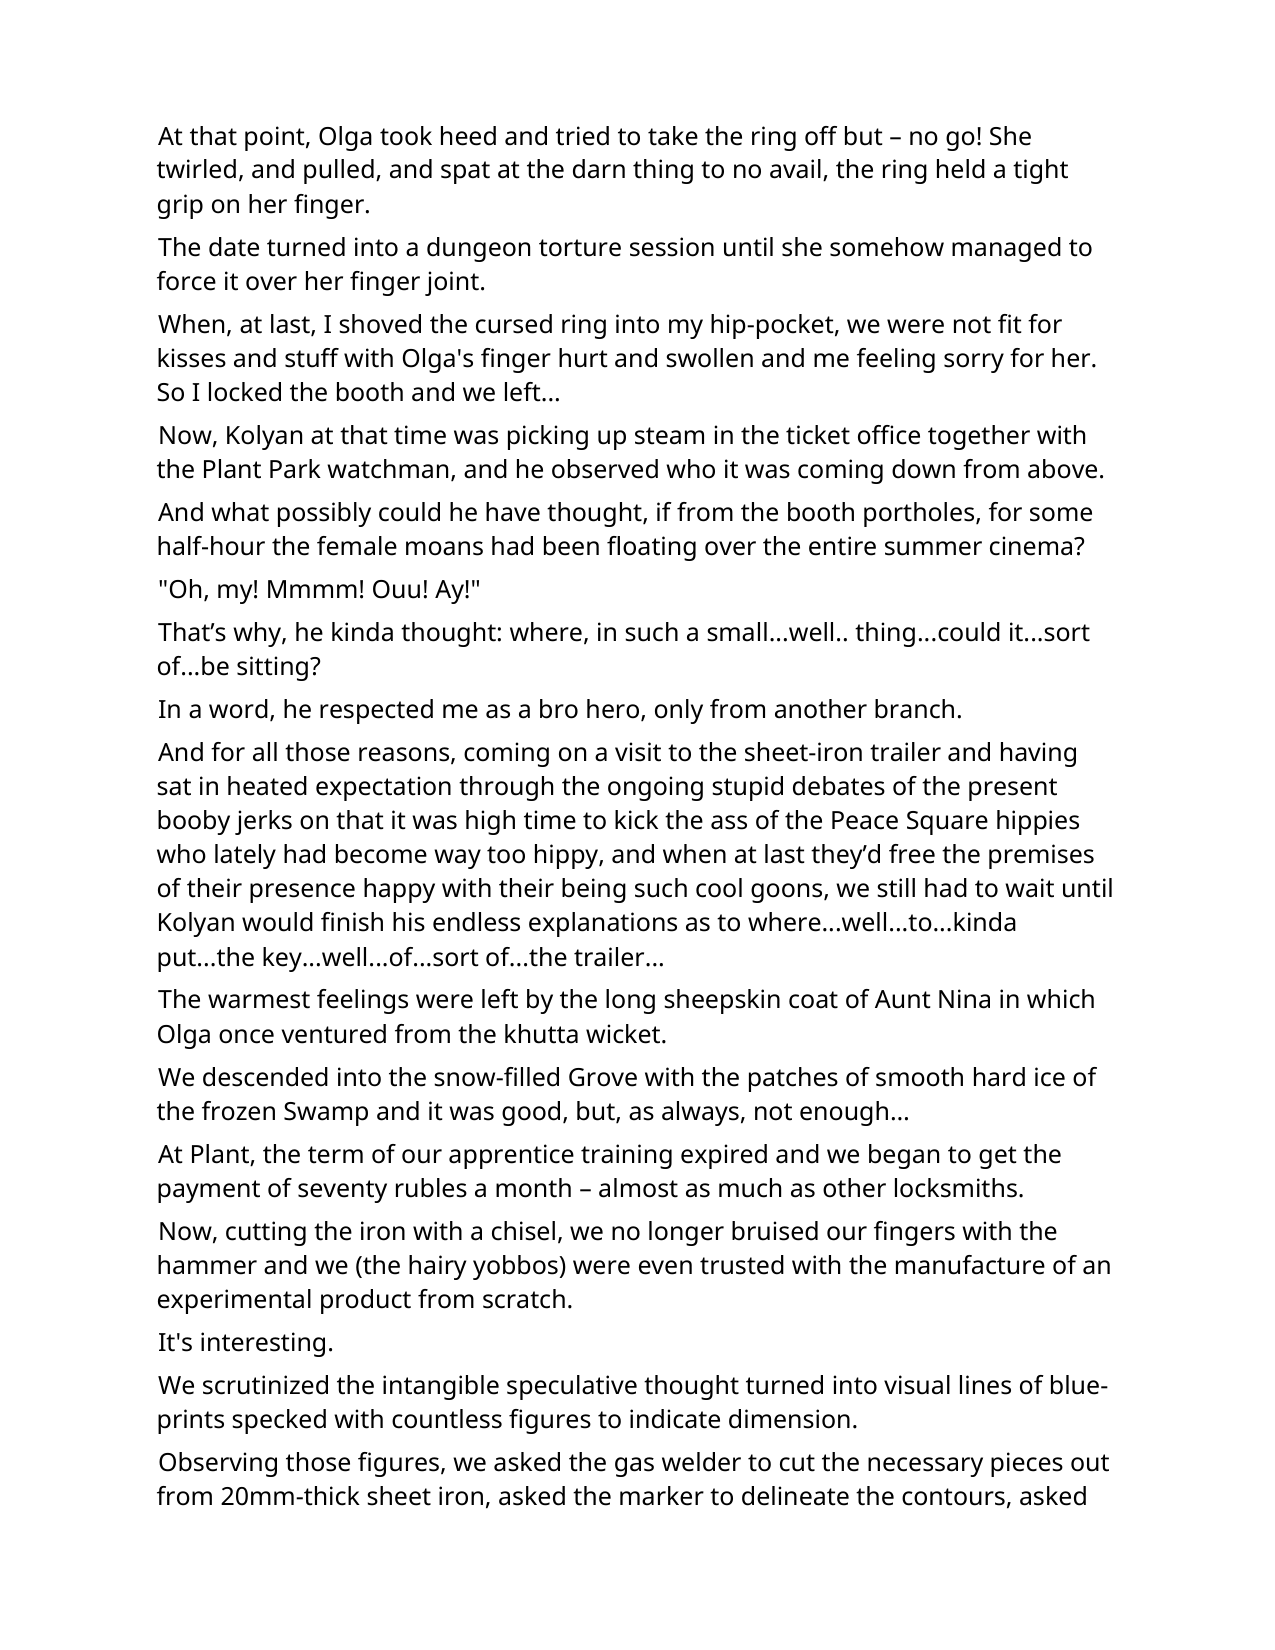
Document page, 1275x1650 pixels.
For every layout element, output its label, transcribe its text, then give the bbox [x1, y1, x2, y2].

text At Plant, the term of our apprentice training expired and we began to get the payment of seventy rubles a month – almost as much as other locksmiths. [156, 1136, 1118, 1204]
text "Oh, my! Mmmm! Ouu! Ay!" [156, 572, 1118, 606]
text At that point, Olga took heed and tried to take the ring off but – no go! She twirled, and pulled, and spat at the darn thing to no avail, the ring held a tight grip on her finger. [156, 118, 1118, 220]
text Observing those figures, we asked the gas welder to cut the necessary pieces out from 20mm-thick sheet iron, asked the marker to delineate the contours, asked [156, 1445, 1118, 1513]
text And for all those reasons, coming on a visit to the sheet-iron trailer and having sat in heated expectation through the ongoing stupid debates of the present booby jerks on that it was high time to kick the ass of the Peace Square hippies who lately had become way too hippy, and when at last they’d free the premises of their presence happy with their being such cool goons, we still had to wait until Kolyan would finish his endless explanations as to where...well...to...kinda put...the key...well...of...sort of...the trailer... [156, 735, 1118, 973]
text We descended into the snow-filled Grove with the patches of smooth hard ice of the frozen Swamp and it was good, but, as always, not enough… [156, 1059, 1118, 1127]
text Now, Kolyan at that time was picking up steam in the ticket office together with the Plant Park watchman, and he observed who it was coming down from above. [156, 417, 1118, 486]
text We scrutinized the intangible speculative thought turned into visual lines of blue-prints specked with countless figures to indicate dimension. [156, 1368, 1118, 1436]
text The warmest feelings were left by the long sheepskin coat of Aunt Nina in which Olga once ventured from the khutta wicket. [156, 982, 1118, 1050]
text And what possibly could he have thought, if from the booth portholes, for some half-hour the female moans had been floating over the entire summer cinema? [156, 494, 1118, 563]
text The date turned into a dungeon torture session until she somehow managed to force it over her finger joint. [156, 229, 1118, 297]
text Now, cutting the iron with a chisel, we no longer bruised our fingers with the hammer and we (the hairy yobbos) were even trusted with the manufacture of an experimental product from scratch. [156, 1213, 1118, 1316]
text When, at last, I shoved the cursed ring into my hip-pocket, we were not fit for kisses and stuff with Olga's finger hurt and swollen and me feeling sorry for her. So I locked the booth and we left... [156, 306, 1118, 408]
text That’s why, he kinda thought: where, in such a small...well.. thing...could it...sort of...be sitting? [156, 615, 1118, 683]
text It's interesting. [156, 1324, 1118, 1359]
text In a word, he respected me as a bro hero, only from another branch. [156, 692, 1118, 726]
